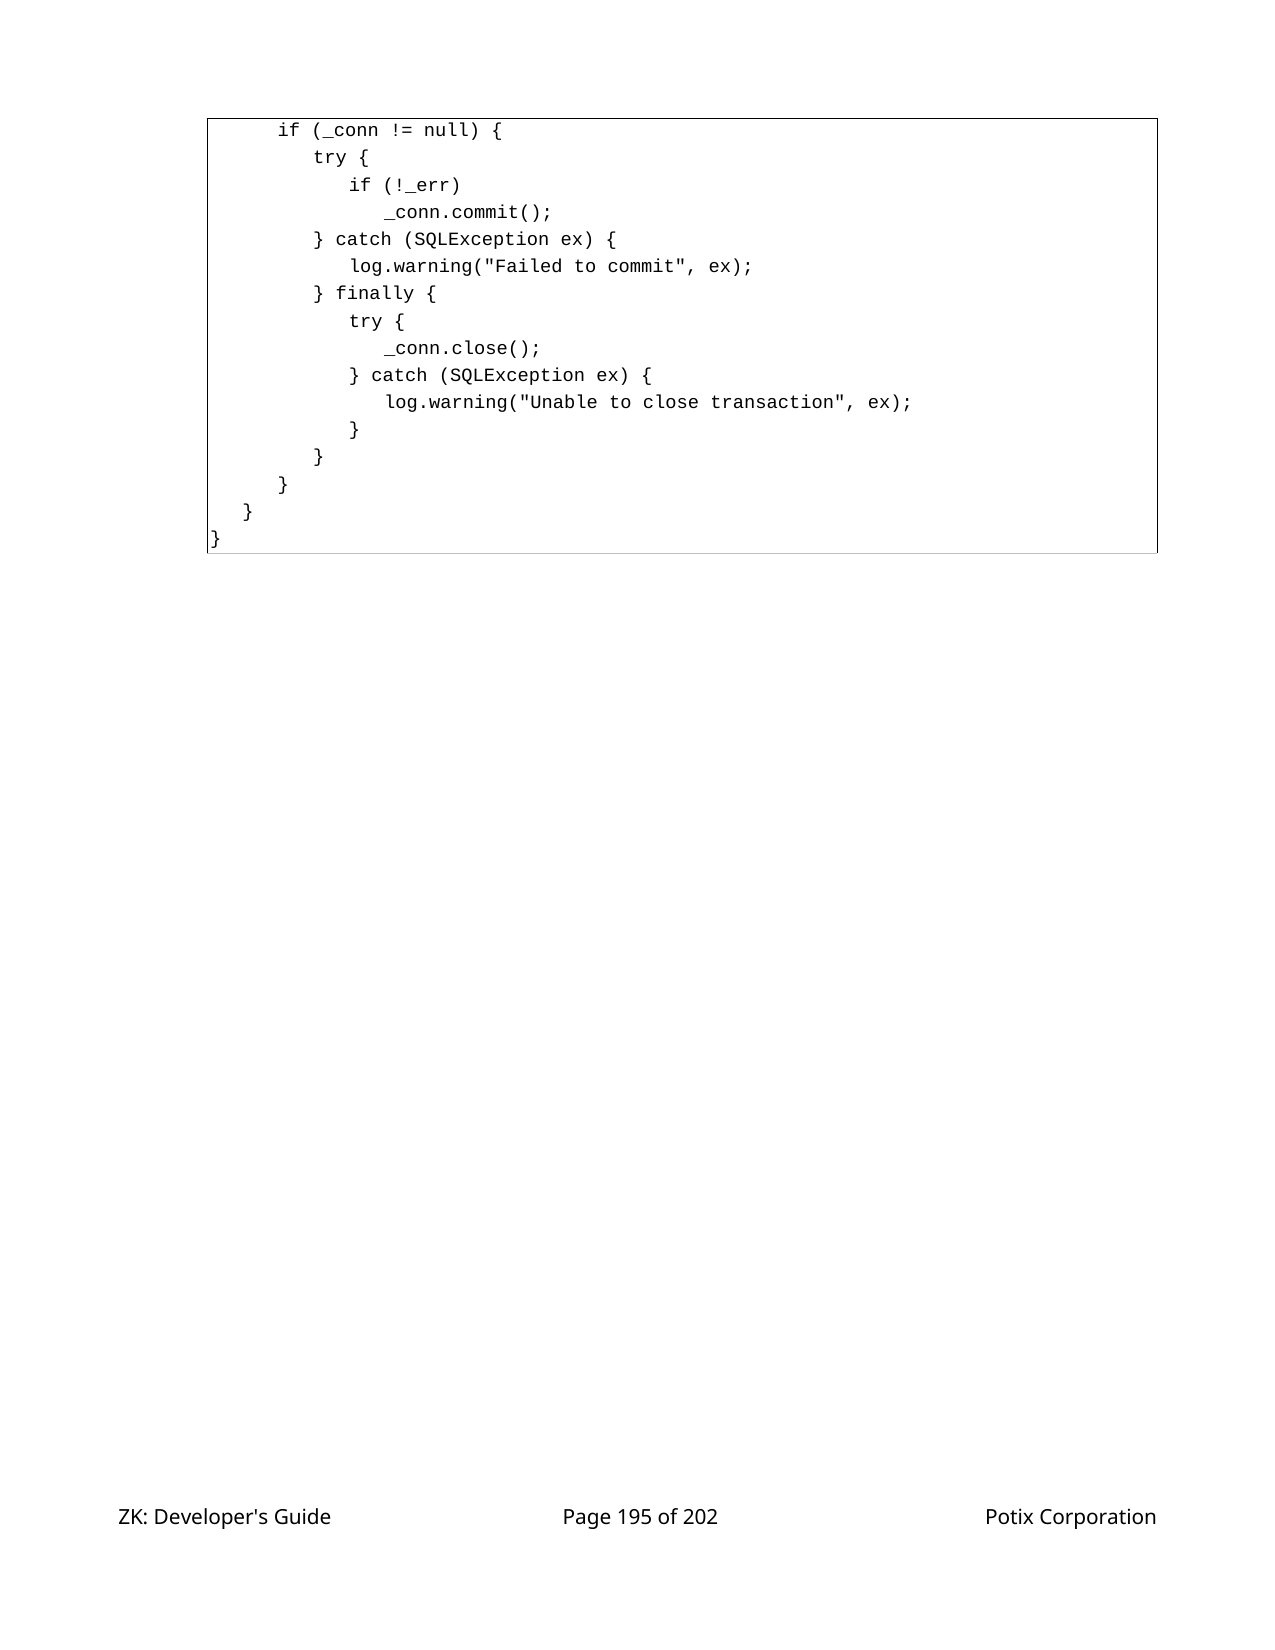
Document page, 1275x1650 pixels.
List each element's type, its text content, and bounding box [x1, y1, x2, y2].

text } [208, 499, 1157, 523]
text if (_conn != null) { [208, 119, 1157, 142]
text if (!_err) [208, 172, 1157, 197]
text } catch (SQLException ex) { [208, 363, 1157, 387]
text _conn.commit(); [208, 200, 1157, 224]
text _conn.close(); [208, 336, 1157, 360]
text log.warning("Failed to commit", ex); [208, 254, 1157, 278]
text try { [208, 145, 1157, 169]
text log.warning("Unable to close transaction", ex); [208, 390, 1157, 414]
text } [208, 472, 1157, 496]
text } [208, 417, 1157, 441]
text } [208, 444, 1157, 469]
text } [208, 526, 1157, 553]
text } catch (SQLException ex) { [208, 227, 1157, 251]
text } finally { [208, 281, 1157, 306]
text try { [208, 308, 1157, 333]
